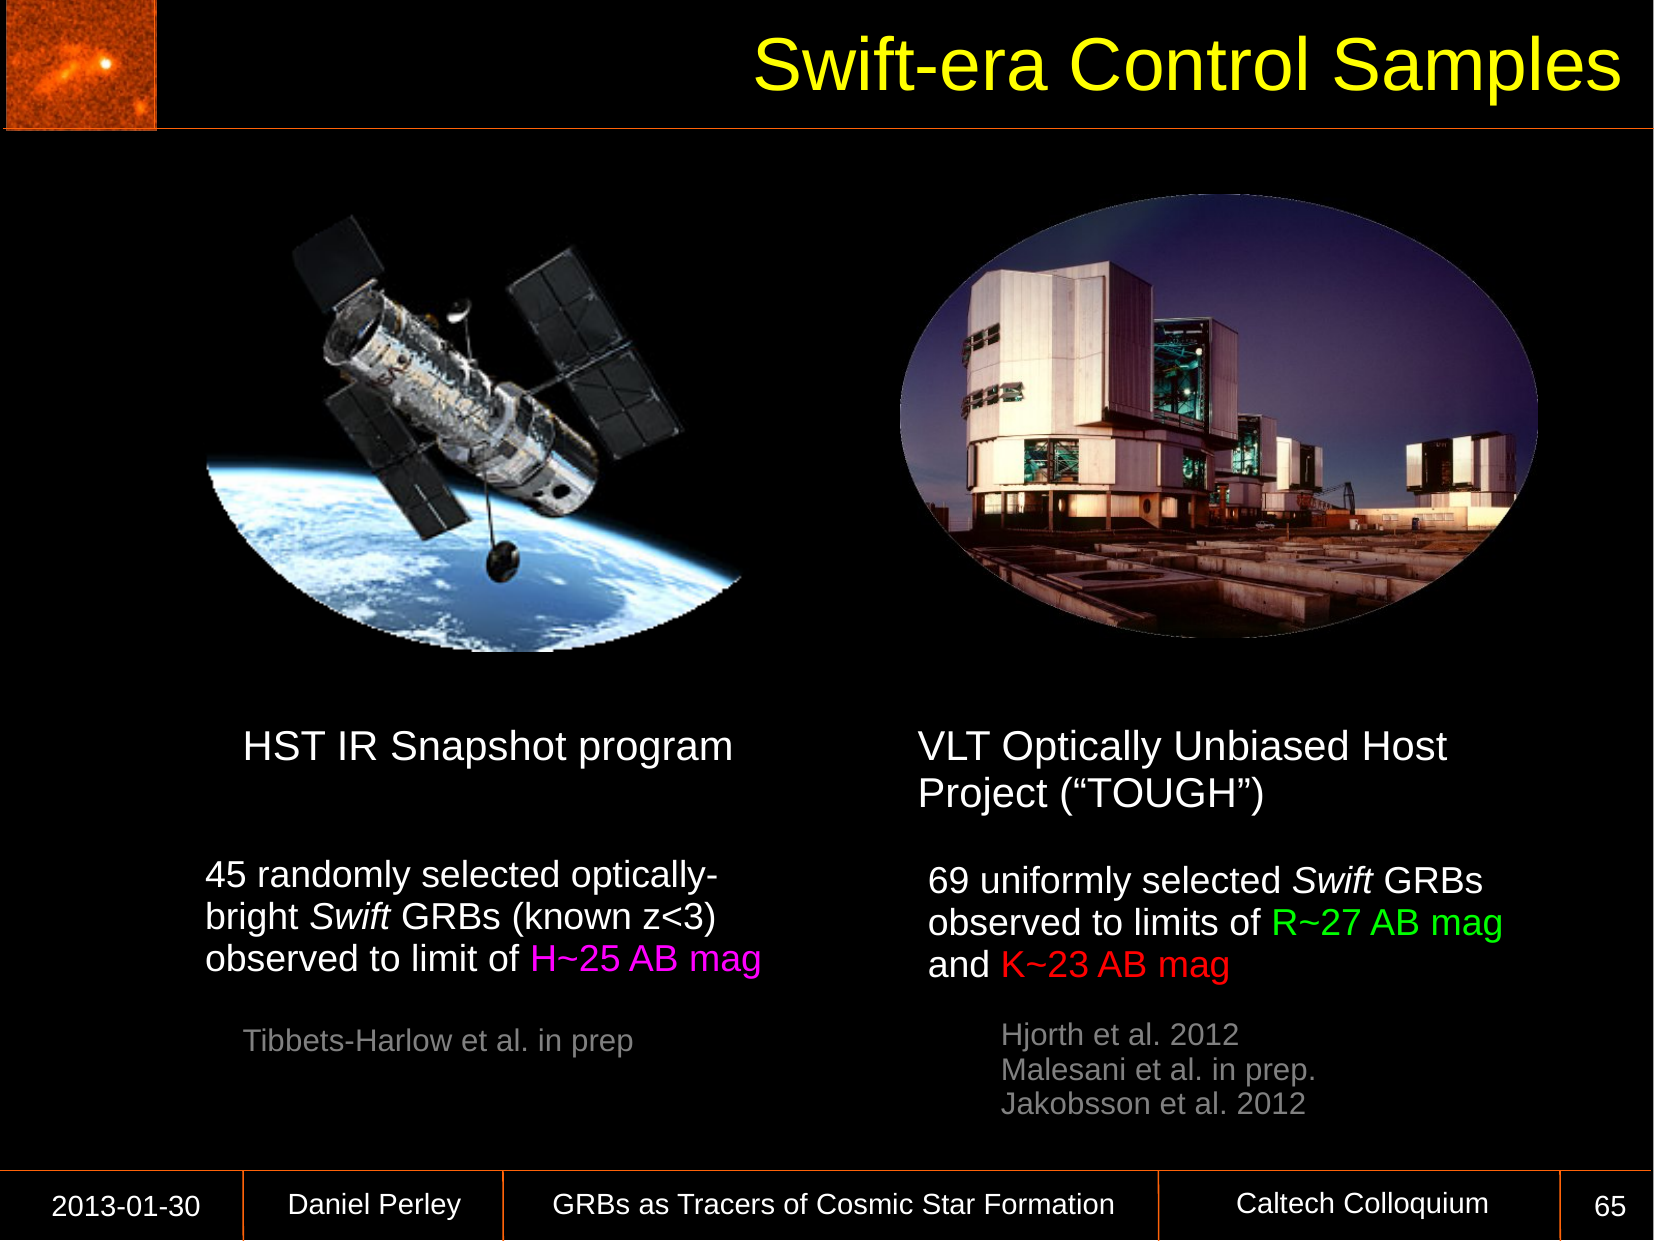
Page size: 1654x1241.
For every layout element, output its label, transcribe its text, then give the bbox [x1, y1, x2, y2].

title Swift-era Control Samples [187, 21, 1624, 108]
text_box Hjorth et al. 2012 Malesani et al. in prep. Jakobsson et al. 2012 [982, 1006, 1546, 1132]
picture [900, 194, 1538, 638]
text_box Tibbets-Harlow et al. in prep [225, 1012, 788, 1069]
text_box 45 randomly selected optically-bright Swift GRBs (known z<3) observed to limit of H~25 AB mag [187, 842, 788, 993]
picture [7, 0, 154, 128]
text_box HST IR Snapshot program [225, 712, 863, 780]
text_box VLT Optically Unbiased Host Project (“TOUGH”) [900, 712, 1538, 827]
picture [201, 184, 823, 652]
text_box 69 uniformly selected Swift GRBs observed to limits of R~27 AB mag and K~23 AB mag [910, 848, 1538, 999]
